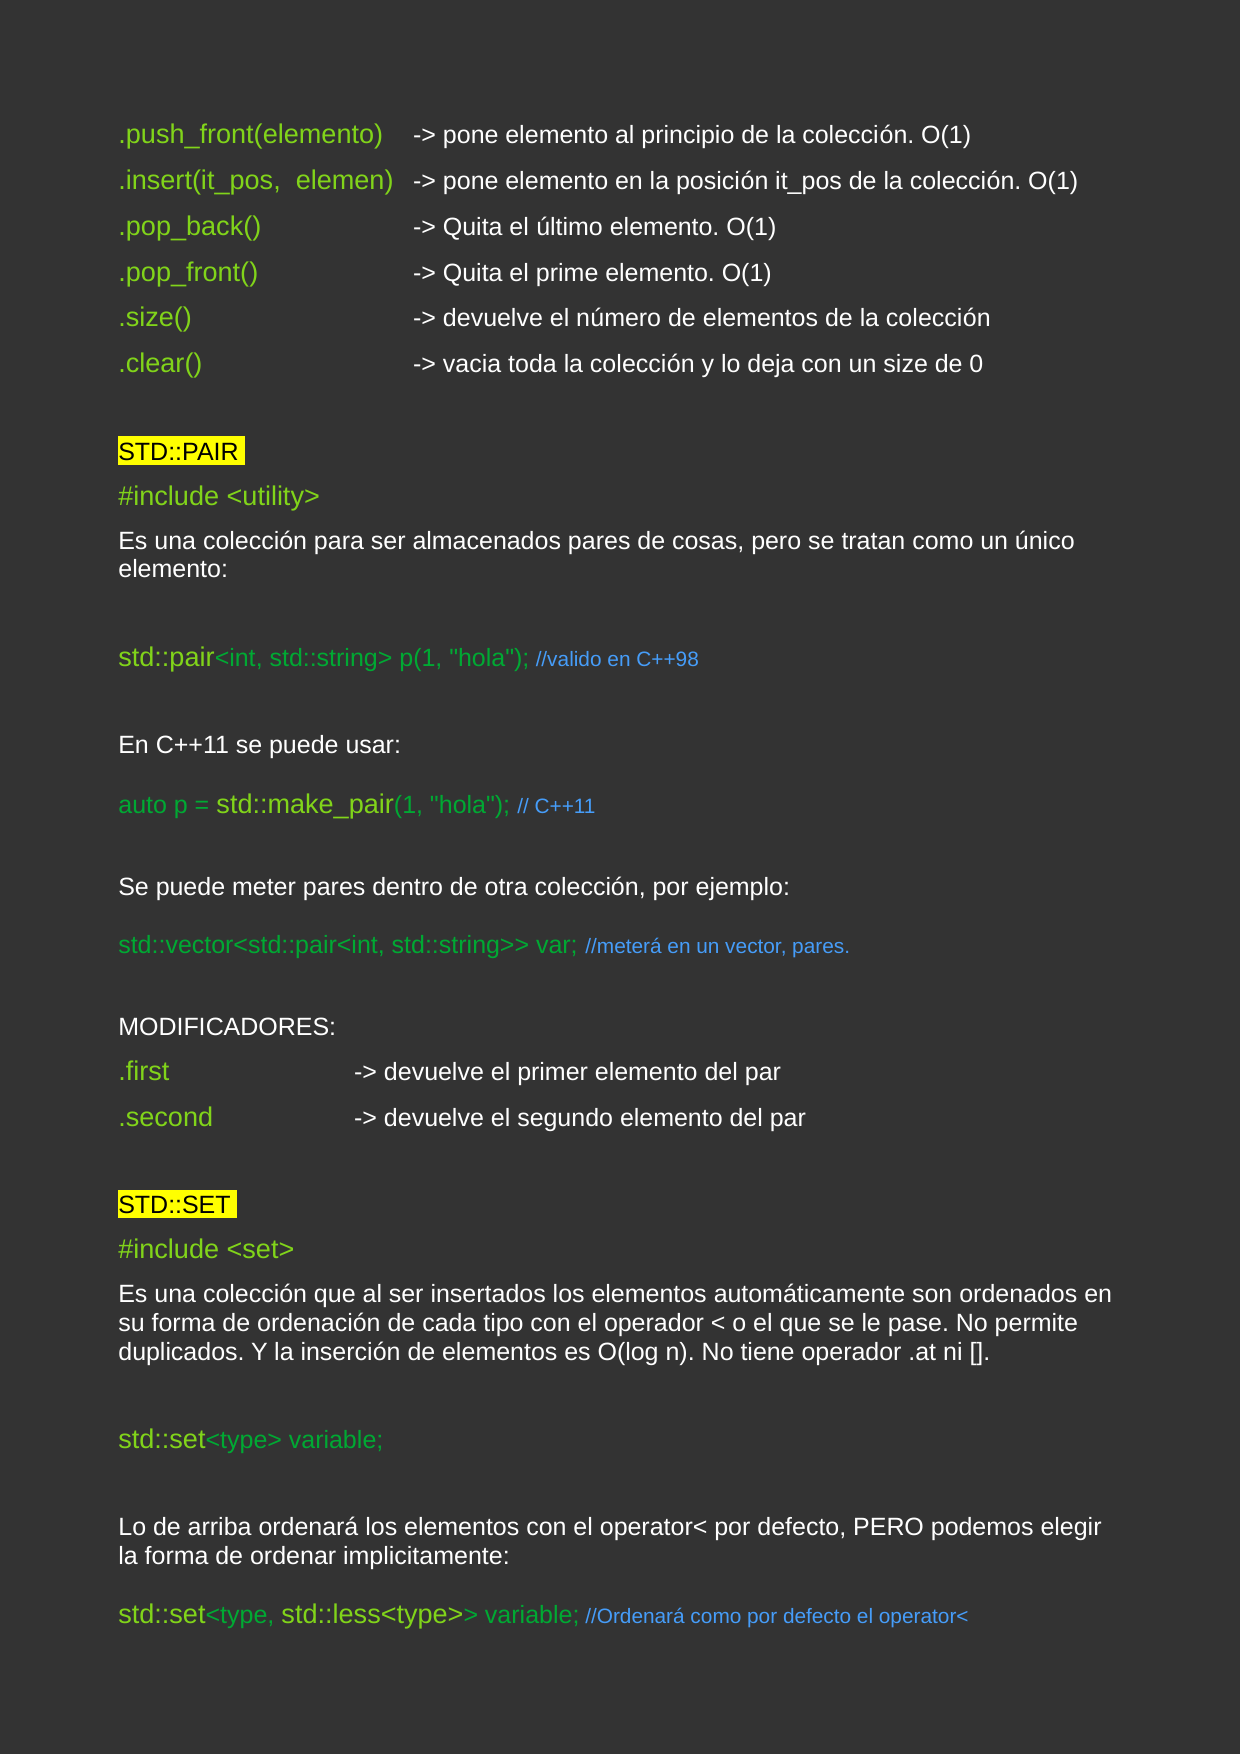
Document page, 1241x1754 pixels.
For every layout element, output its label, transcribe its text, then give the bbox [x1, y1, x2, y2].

text .pop_back() -> Quita el último elemento. O(1) [118, 210, 1122, 241]
text Es una colección para ser almacenados pares de cosas, pero se tratan como un único elemento: [118, 526, 1122, 583]
text Es una colección que al ser insertados los elementos automáticamente son ordenados en su forma de ordenación de cada tipo con el operador < o el que se le pase. No permite duplicados. Y la inserción de elementos es O(log n). No tiene operador .at ni []. [118, 1279, 1122, 1365]
text #include <utility> [118, 480, 1122, 511]
text std::set<type> variable; [118, 1423, 1122, 1454]
text .push_front(elemento) -> pone elemento al principio de la colección. O(1) [118, 118, 1122, 149]
text MODIFICADORES: [118, 1011, 1122, 1040]
text .size() -> devuelve el número de elementos de la colección [118, 301, 1122, 333]
text En C++11 se puede usar: auto p = std::make_pair(1, "hola"); // C++11 [118, 730, 1122, 819]
text STD::PAIR [118, 436, 1122, 465]
text .pop_front() -> Quita el prime elemento. O(1) [118, 256, 1122, 287]
text #include <set> [118, 1233, 1122, 1264]
text .second -> devuelve el segundo elemento del par [118, 1101, 1122, 1132]
text std::pair<int, std::string> p(1, "hola"); //valido en C++98 [118, 641, 1122, 672]
text STD::SET [118, 1190, 1122, 1218]
text Lo de arriba ordenará los elementos con el operator< por defecto, PERO podemos elegir la forma de ordenar implicitamente: std::set<type, std::less<type>> variable; //Ordenará como por defecto el operator< [118, 1512, 1122, 1630]
text Se puede meter pares dentro de otra colección, por ejemplo: std::vector<std::pair<int, std::string>> var; //meterá en un vector, pares. [118, 872, 1122, 958]
text .clear() -> vacia toda la colección y lo deja con un size de 0 [118, 347, 1122, 378]
text .first -> devuelve el primer elemento del par [118, 1055, 1122, 1086]
text .insert(it_pos, elemen) -> pone elemento en la posición it_pos de la colección. O(1) [118, 164, 1122, 195]
